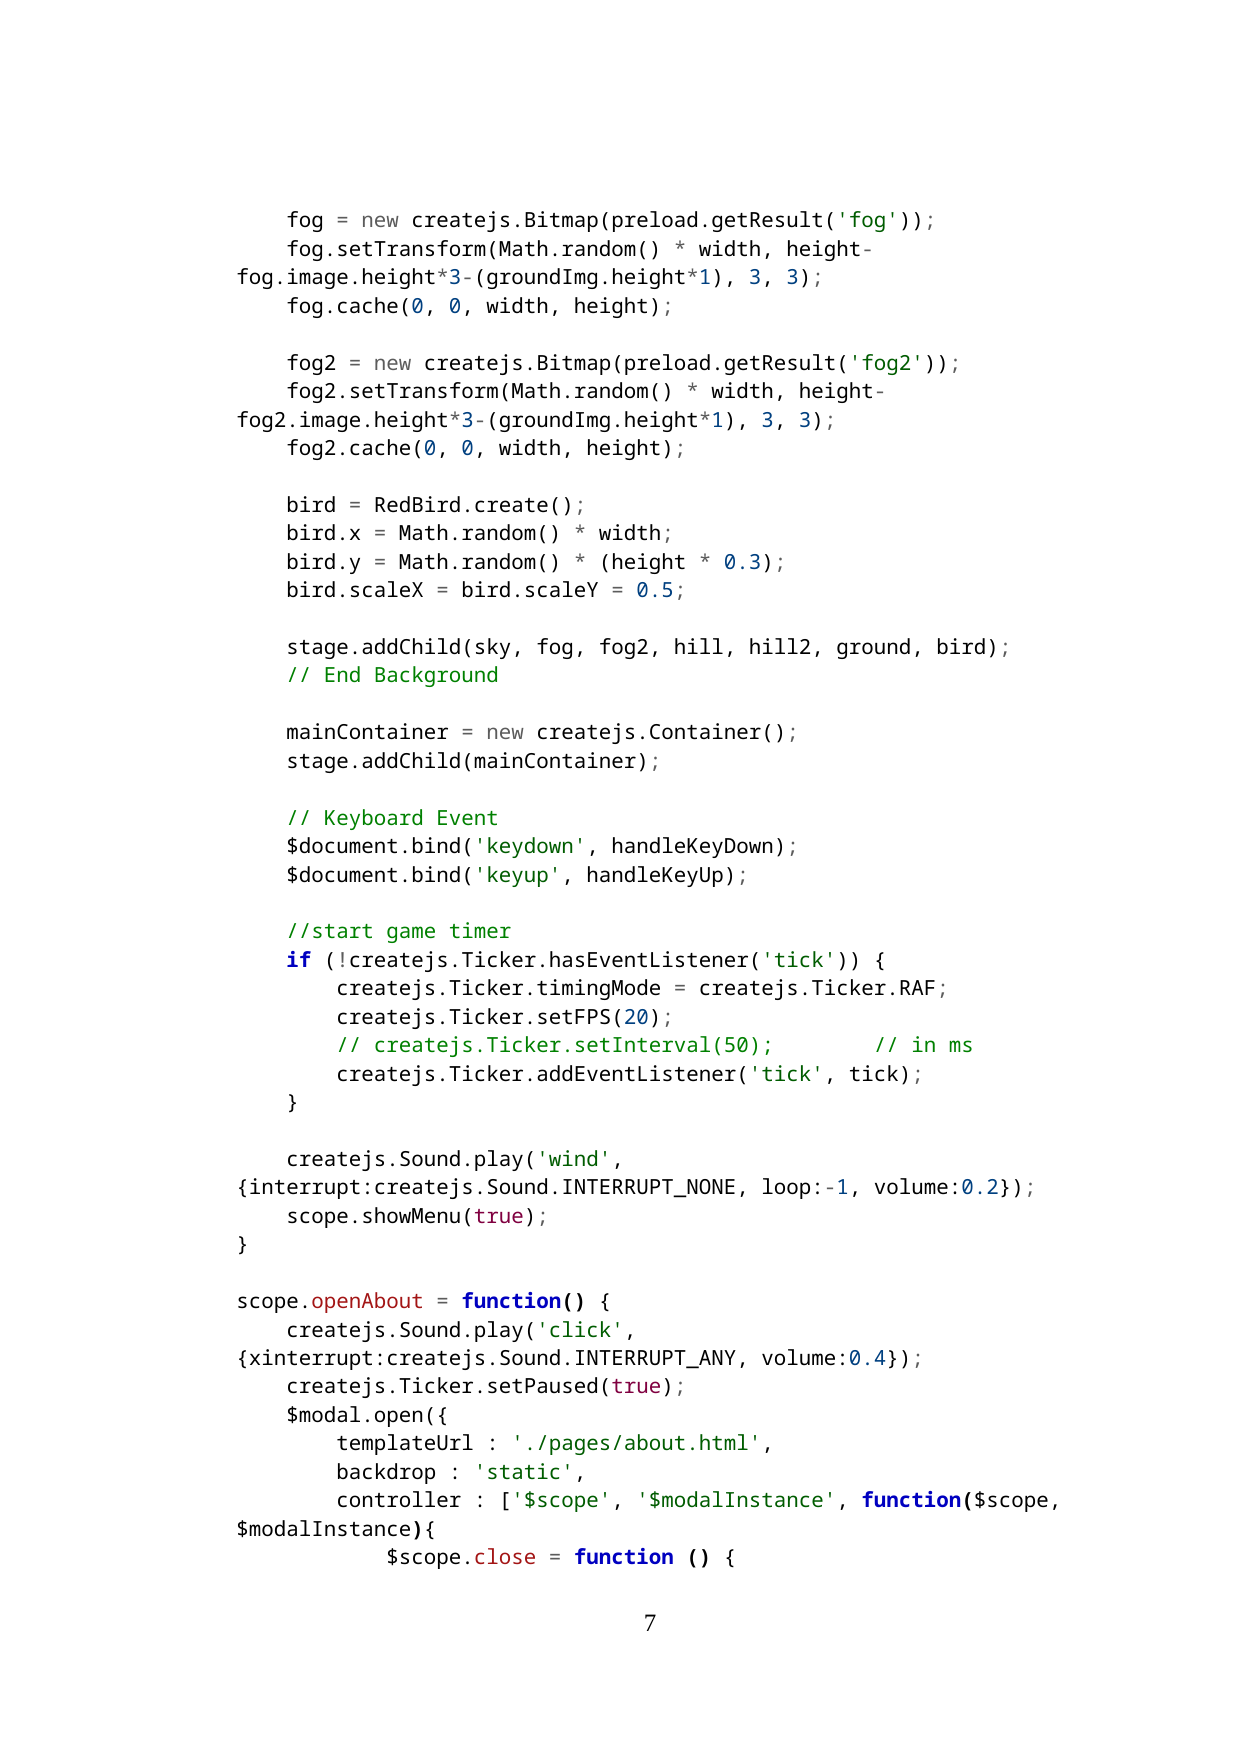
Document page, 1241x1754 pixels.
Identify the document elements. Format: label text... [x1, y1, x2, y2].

table_header fog = new createjs.Bitmap(preload.getResult('fog')); fog.setTransform(Math.random() * width, height-fog.image.height*3-(groundImg.height*1), 3, 3); fog.cache(0, 0, width, height); fog2 = new createjs.Bitmap(preload.getResult('fog2')); fog2.setTransform(Math.random() * width, height-fog2.image.height*3-(groundImg.height*1), 3, 3); fog2.cache(0, 0, width, height); bird = RedBird.create(); bird.x = Math.random() * width; bird.y = Math.random() * (height * 0.3); bird.scaleX = bird.scaleY = 0.5; stage.addChild(sky, fog, fog2, hill, hill2, ground, bird); // End Background mainContainer = new createjs.Container(); stage.addChild(mainContainer); // Keyboard Event $document.bind('keydown', handleKeyDown); $document.bind('keyup', handleKeyUp); //start game timer if (!createjs.Ticker.hasEventListener('tick')) { createjs.Ticker.timingMode = createjs.Ticker.RAF; createjs.Ticker.setFPS(20); // createjs.Ticker.setInterval(50); // in ms createjs.Ticker.addEventListener('tick', tick); } createjs.Sound.play('wind', {interrupt:createjs.Sound.INTERRUPT_NONE, loop:-1, volume:0.2}); scope.showMenu(true); } scope.openAbout = function() { createjs.Sound.play('click', {xinterrupt:createjs.Sound.INTERRUPT_ANY, volume:0.4}); createjs.Ticker.setPaused(true); $modal.open({ templateUrl : './pages/about.html', backdrop : 'static', controller : ['$scope', '$modalInstance', function($scope, $modalInstance){ $scope.close = function () { [236, 177, 1063, 1571]
